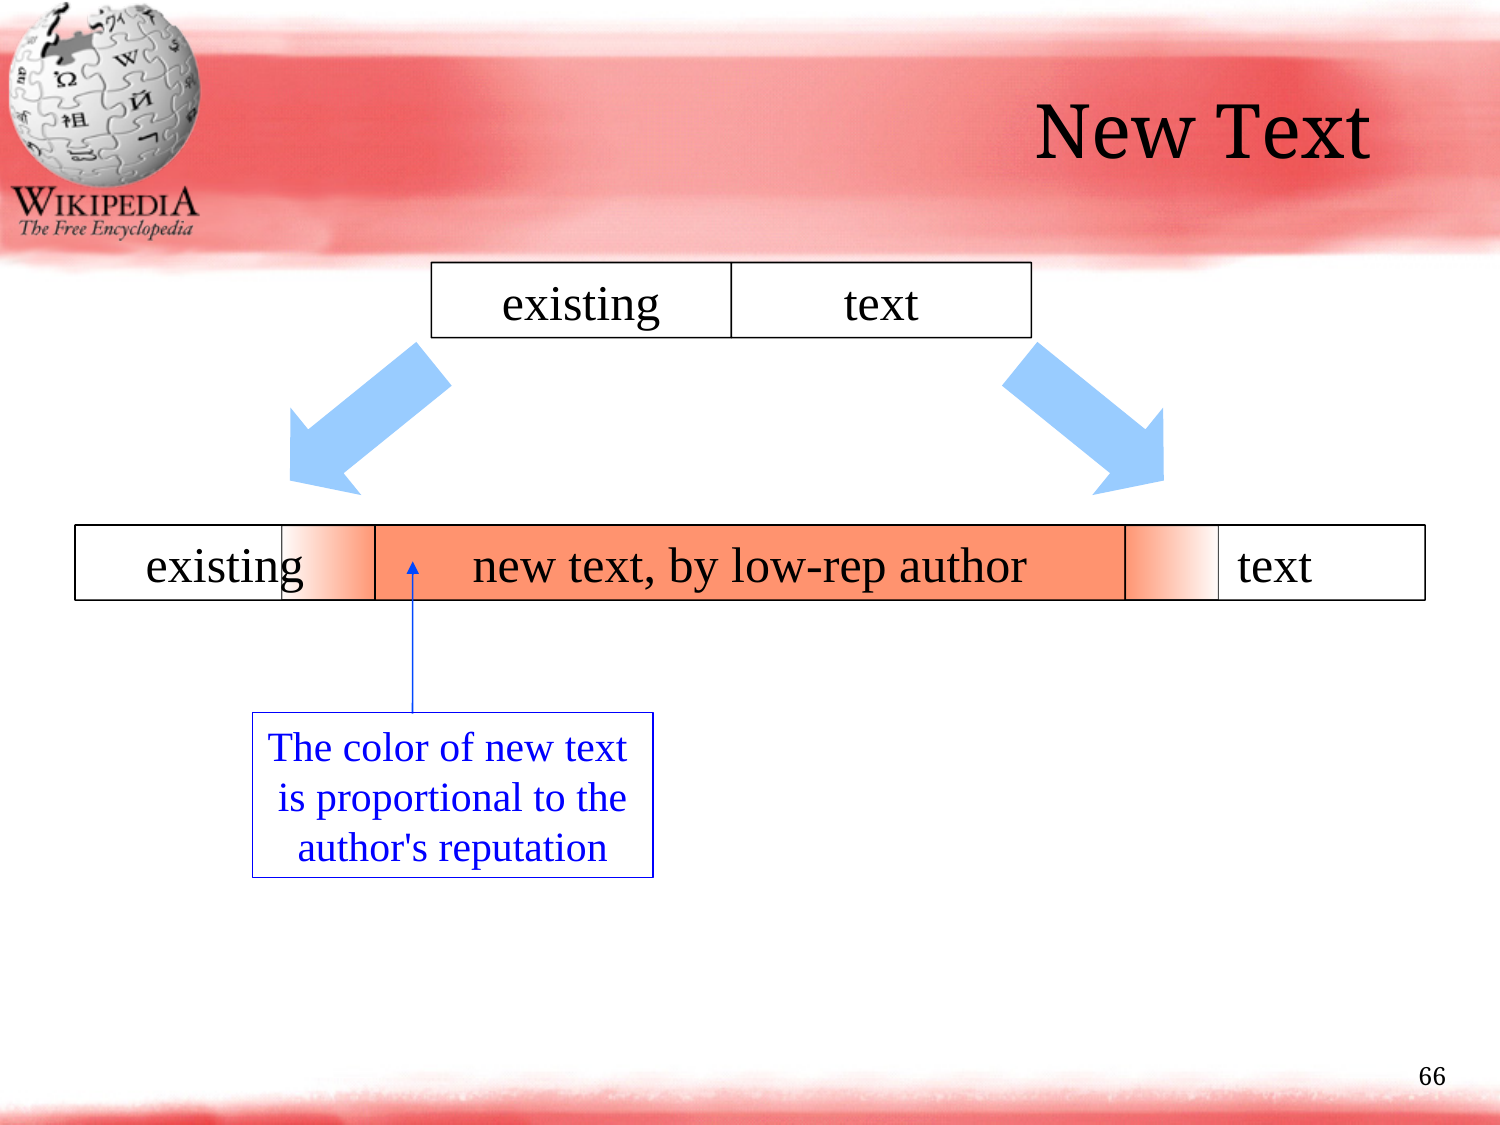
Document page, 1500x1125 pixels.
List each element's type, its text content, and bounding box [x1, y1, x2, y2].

text_box The color of new text is proportional to the author's reputation [252, 712, 654, 878]
picture [0, 0, 1500, 1125]
text_box [289, 341, 452, 496]
text_box new text, by low-rep author [375, 525, 1126, 601]
text_box existing [431, 262, 731, 338]
text_box text [731, 262, 1032, 338]
title New Text [338, 61, 1372, 198]
text_box [1001, 341, 1164, 496]
text_box existing [75, 525, 376, 601]
text_box text [1125, 525, 1426, 601]
